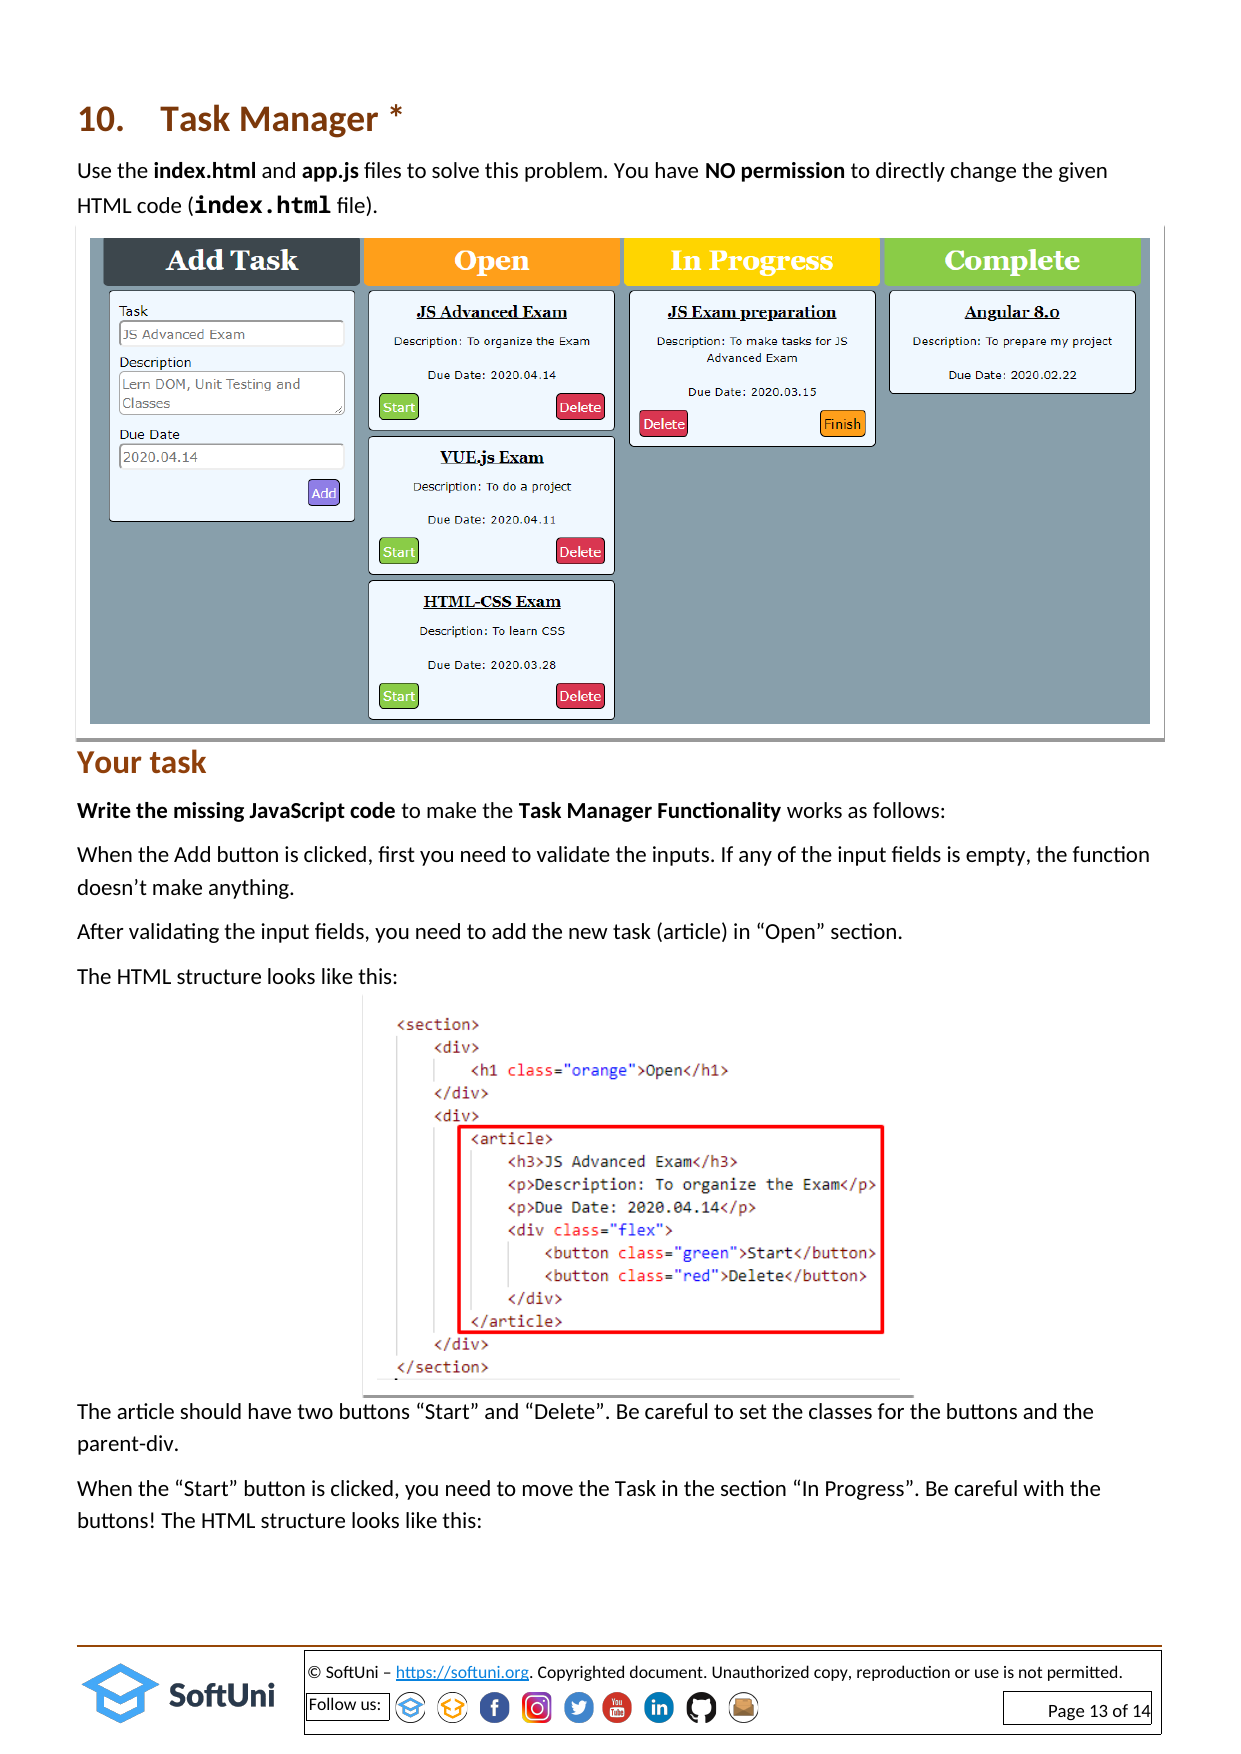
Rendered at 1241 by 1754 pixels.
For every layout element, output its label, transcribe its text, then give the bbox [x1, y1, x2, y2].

picture [90, 238, 1150, 724]
picture [564, 1692, 594, 1723]
picture [665, 1692, 674, 1701]
picture [665, 1714, 674, 1723]
picture [658, 1705, 667, 1714]
text Write the missing JavaScript code to make the Task Manager Functionality works as follows: [77, 796, 1163, 824]
text When the Add button is clicked, first you need to validate the inputs. If any of the input fields is empty, the function doesn’t make anything. [77, 840, 1163, 901]
picture [686, 1692, 717, 1723]
picture [644, 1692, 653, 1701]
text The HTML structure looks like this: [77, 962, 1163, 990]
text After validating the input fields, you need to add the new task (article) in “Open” section. [77, 917, 1163, 945]
picture [480, 1692, 510, 1723]
picture [522, 1692, 552, 1723]
subtitle Task Manager * [77, 95, 1163, 141]
text When the “Start” button is clicked, you need to move the Task in the section “In Progress”. Be careful with the buttons! The HTML structure looks like this: [77, 1474, 1163, 1534]
picture [644, 1714, 653, 1723]
picture [395, 1692, 425, 1723]
text Use the index.html and app.js files to solve this problem. You have NO permission to directly change the given HTML code (index.html file). [77, 156, 1163, 220]
text The article should have two buttons “Start” and “Delete”. Be careful to set the classes for the buttons and the parent-div. [77, 1397, 1163, 1457]
picture [75, 1658, 281, 1729]
picture [602, 1692, 632, 1723]
picture [728, 1692, 759, 1723]
picture [437, 1692, 468, 1723]
picture [377, 1007, 900, 1380]
subtitle Your task [77, 742, 1163, 781]
